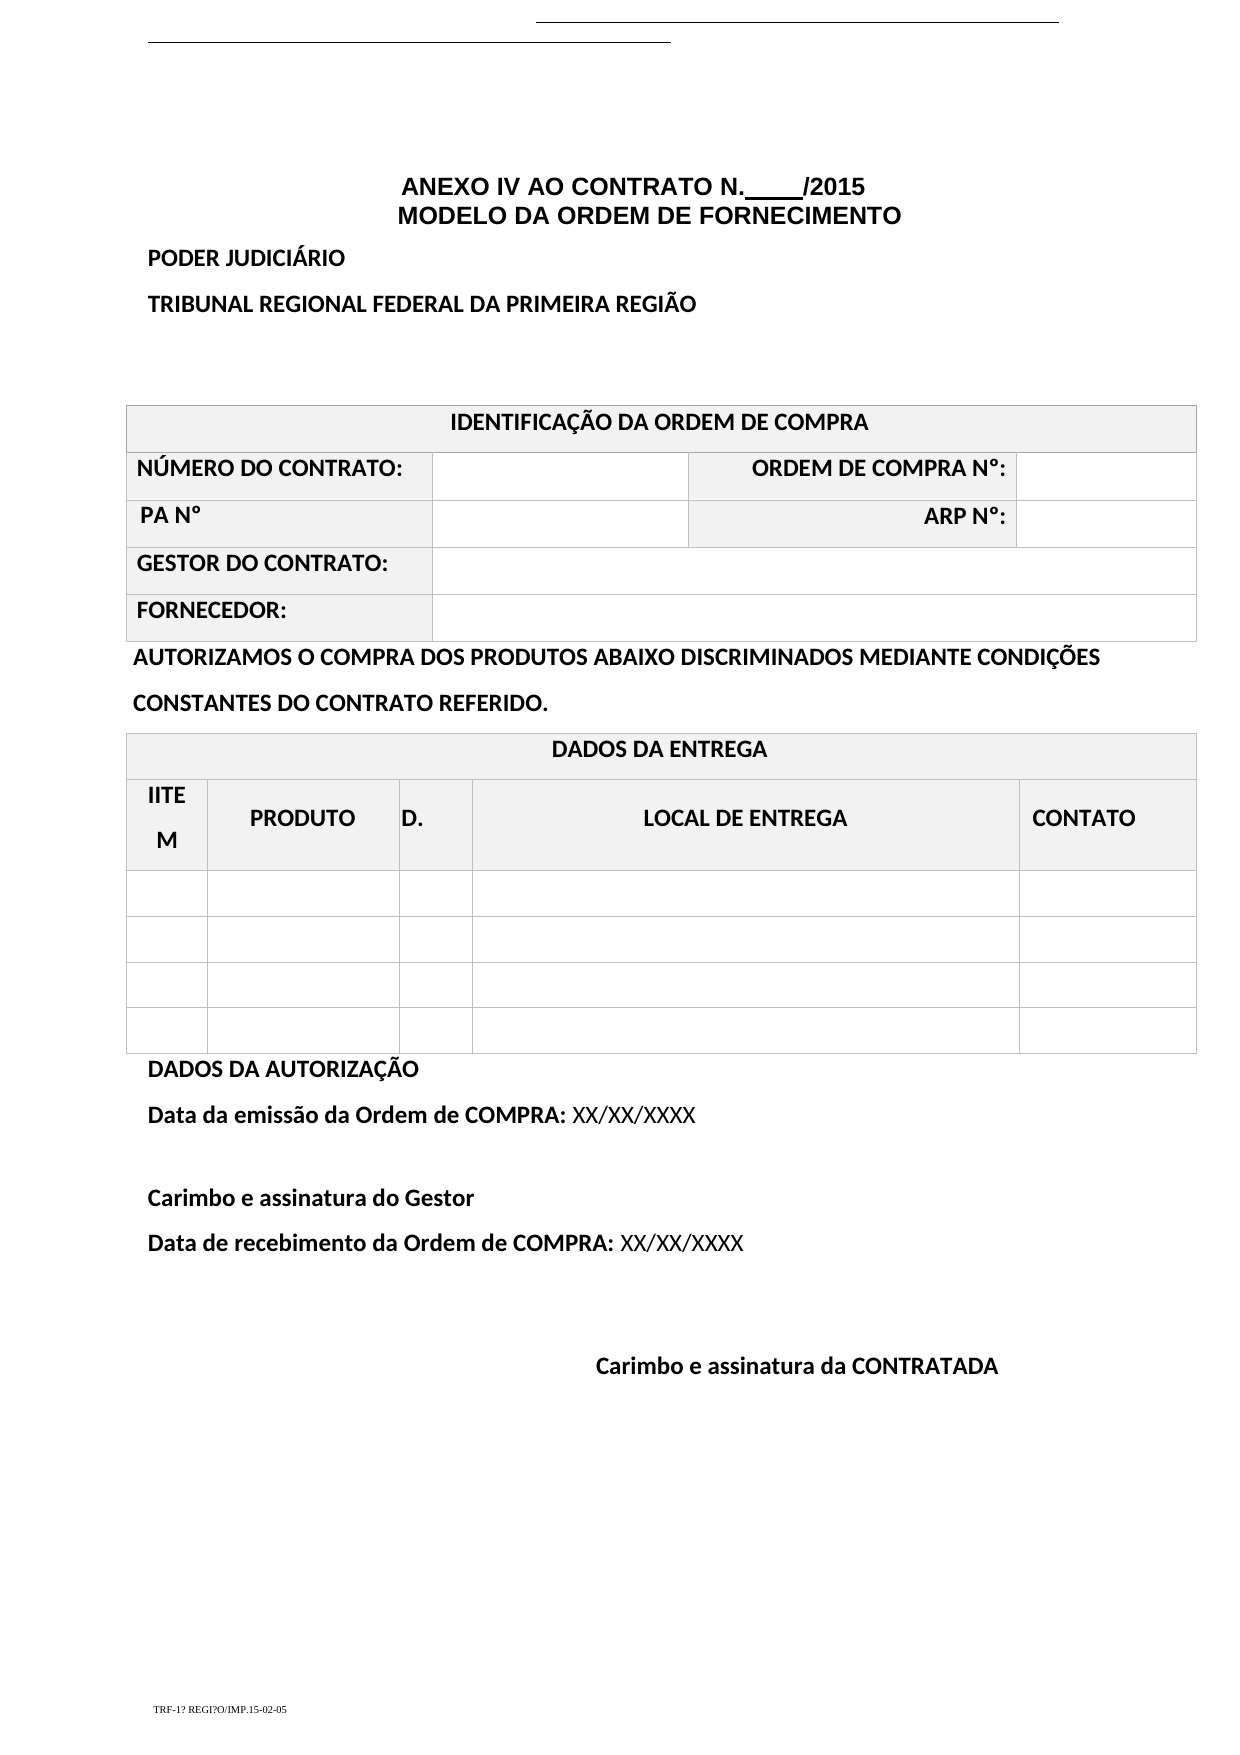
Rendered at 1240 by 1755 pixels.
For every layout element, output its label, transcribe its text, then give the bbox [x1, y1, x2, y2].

text Data de recebimento da Ordem de COMPRA: XX/XX/XXXX [148, 1227, 1208, 1258]
subtitle Carimbo e assinatura do Gestor [148, 1182, 1208, 1212]
table_cell [400, 963, 472, 1007]
table_cell [1020, 1008, 1196, 1053]
table_header IDENTIFICAÇÃO DA ORDEM DE COMPRA [127, 406, 1196, 452]
text PODER JUDICIÁRIO [148, 242, 349, 273]
table_cell GESTOR DO CONTRATO: [127, 548, 432, 594]
text Data da emissão da Ordem de COMPRA: XX/XX/XXXX [148, 1099, 1208, 1129]
table_cell [127, 917, 207, 962]
table_cell PRODUTO [208, 780, 399, 870]
table_cell [473, 917, 1019, 962]
table_cell [1020, 917, 1196, 962]
table_cell [208, 963, 399, 1007]
table_cell [127, 963, 207, 1007]
table_cell NÚMERO DO CONTRATO: [127, 453, 432, 499]
text ANEXO IV AO CONTRATO N. /2015 MODELO DA ORDEM DE FORNECIMENTO [397, 172, 902, 230]
text DADOS DA AUTORIZAÇÃO [148, 1053, 1208, 1084]
table_cell ORDEM DE COMPRA Nº: [689, 453, 1016, 499]
table_cell [1017, 501, 1196, 547]
table_cell [473, 1008, 1019, 1053]
table_cell [433, 548, 1196, 594]
text AUTORIZAMOS O COMPRA DOS PRODUTOS ABAIXO DISCRIMINADOS MEDIANTE CONDIÇÕES CONSTANTES DO CONTRATO REFERIDO. [133, 642, 1103, 718]
table_cell [433, 453, 688, 499]
table_cell FORNECEDOR: [127, 595, 432, 641]
table_cell IITE M [127, 780, 207, 870]
text TRIBUNAL REGIONAL FEDERAL DA PRIMEIRA REGIÃO [148, 288, 1208, 319]
table_cell [473, 871, 1019, 916]
table_cell [208, 871, 399, 916]
table_cell D. [400, 780, 472, 870]
table_cell [208, 1008, 399, 1053]
table_cell ARP Nº: [689, 501, 1016, 547]
text Carimbo e assinatura da CONTRATADA [596, 1350, 1208, 1380]
table_cell [1020, 871, 1196, 916]
table_cell [127, 1008, 207, 1053]
table_cell [400, 917, 472, 962]
table_cell [433, 501, 688, 547]
table_cell [473, 963, 1019, 1007]
table_header DADOS DA ENTREGA [127, 734, 1196, 779]
table_cell [127, 871, 207, 916]
table_cell LOCAL DE ENTREGA [473, 780, 1019, 870]
table_cell [400, 871, 472, 916]
table_cell [1017, 453, 1196, 499]
table_cell [1020, 963, 1196, 1007]
table_cell [433, 595, 1196, 641]
table_cell CONTATO [1020, 780, 1196, 870]
table_cell PA Nº [127, 501, 432, 547]
table_cell [208, 917, 399, 962]
table_cell [400, 1008, 472, 1053]
